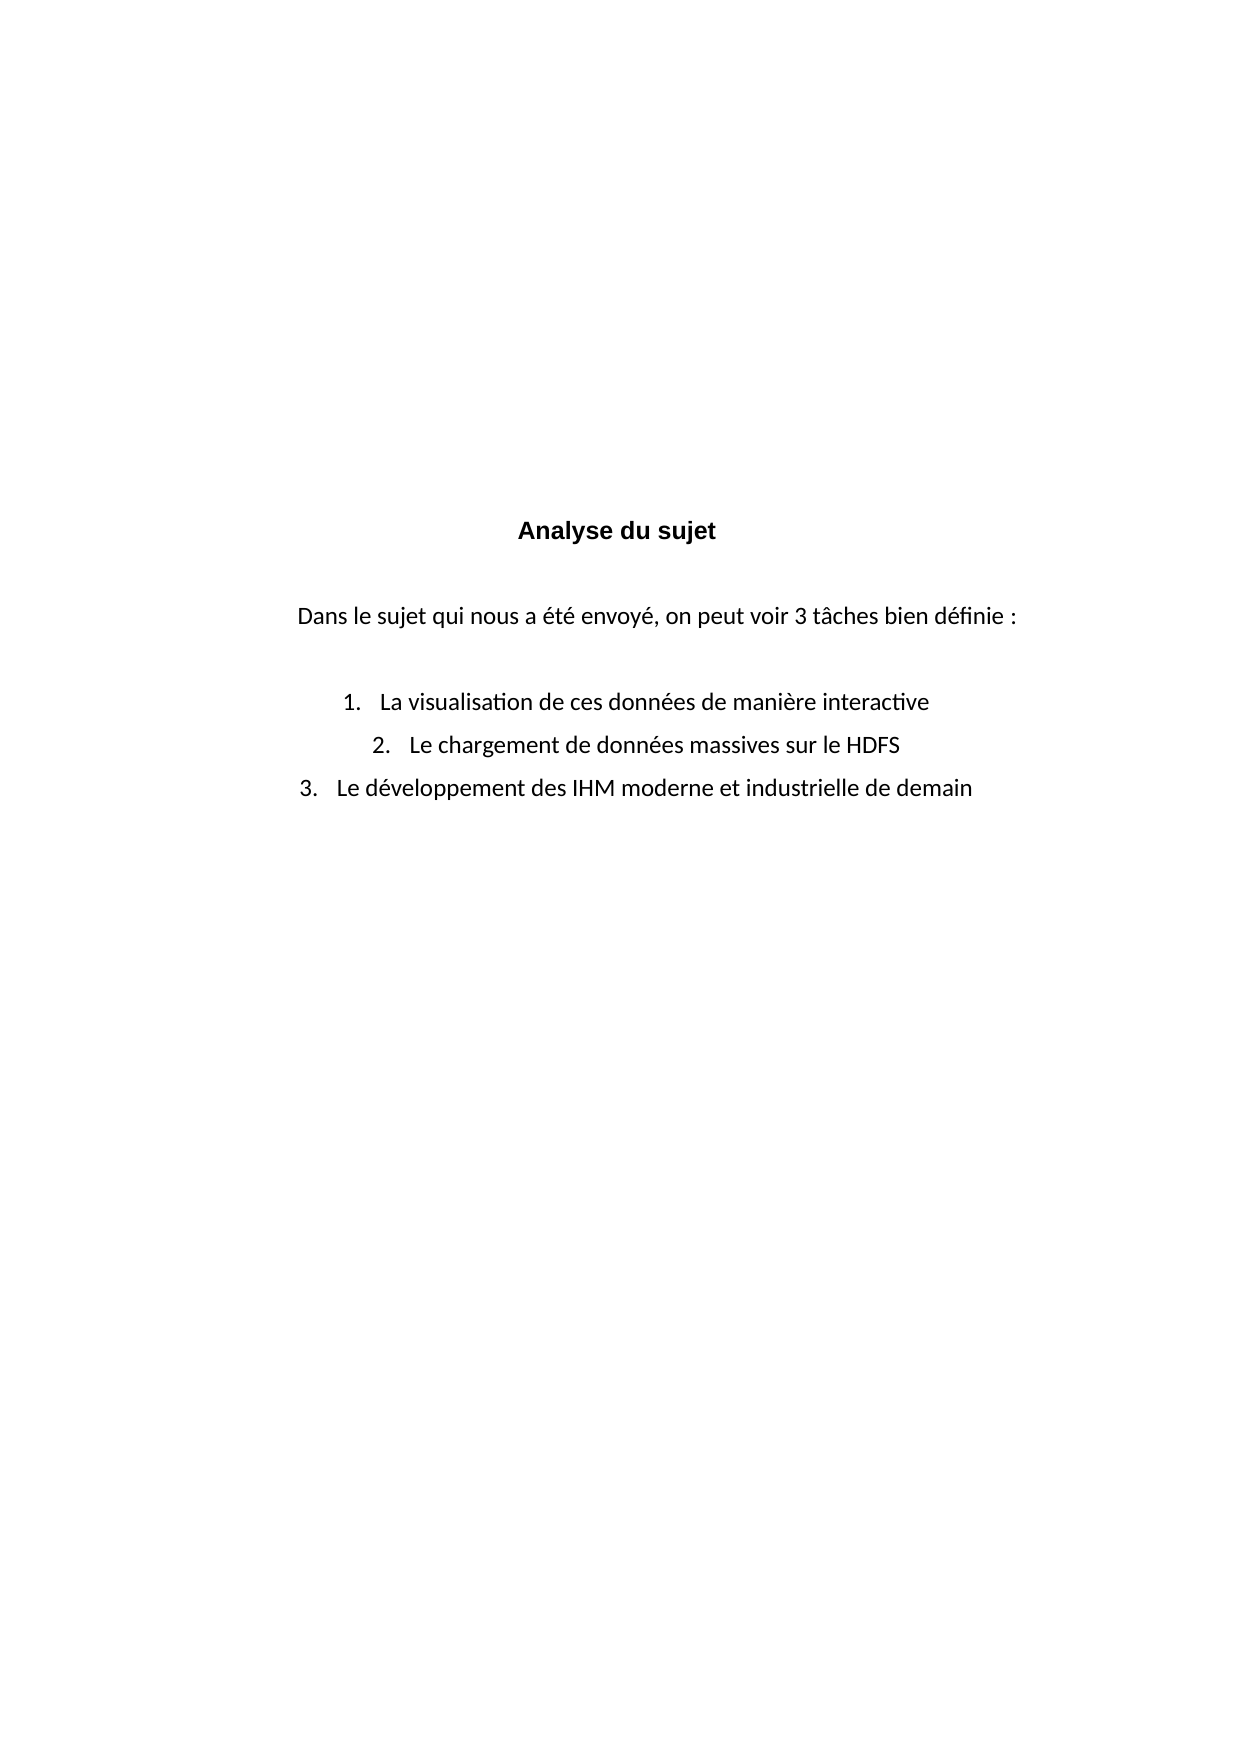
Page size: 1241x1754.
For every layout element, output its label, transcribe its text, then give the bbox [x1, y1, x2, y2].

list La visualisation de ces données de manière interactive [156, 686, 1122, 716]
title Analyse du sujet [118, 516, 1122, 544]
text Dans le sujet qui nous a été envoyé, on peut voir 3 tâches bien définie : [118, 600, 1122, 630]
list Le chargement de données massives sur le HDFS [156, 729, 1122, 759]
list Le développement des IHM moderne et industrielle de demain [156, 772, 1122, 802]
